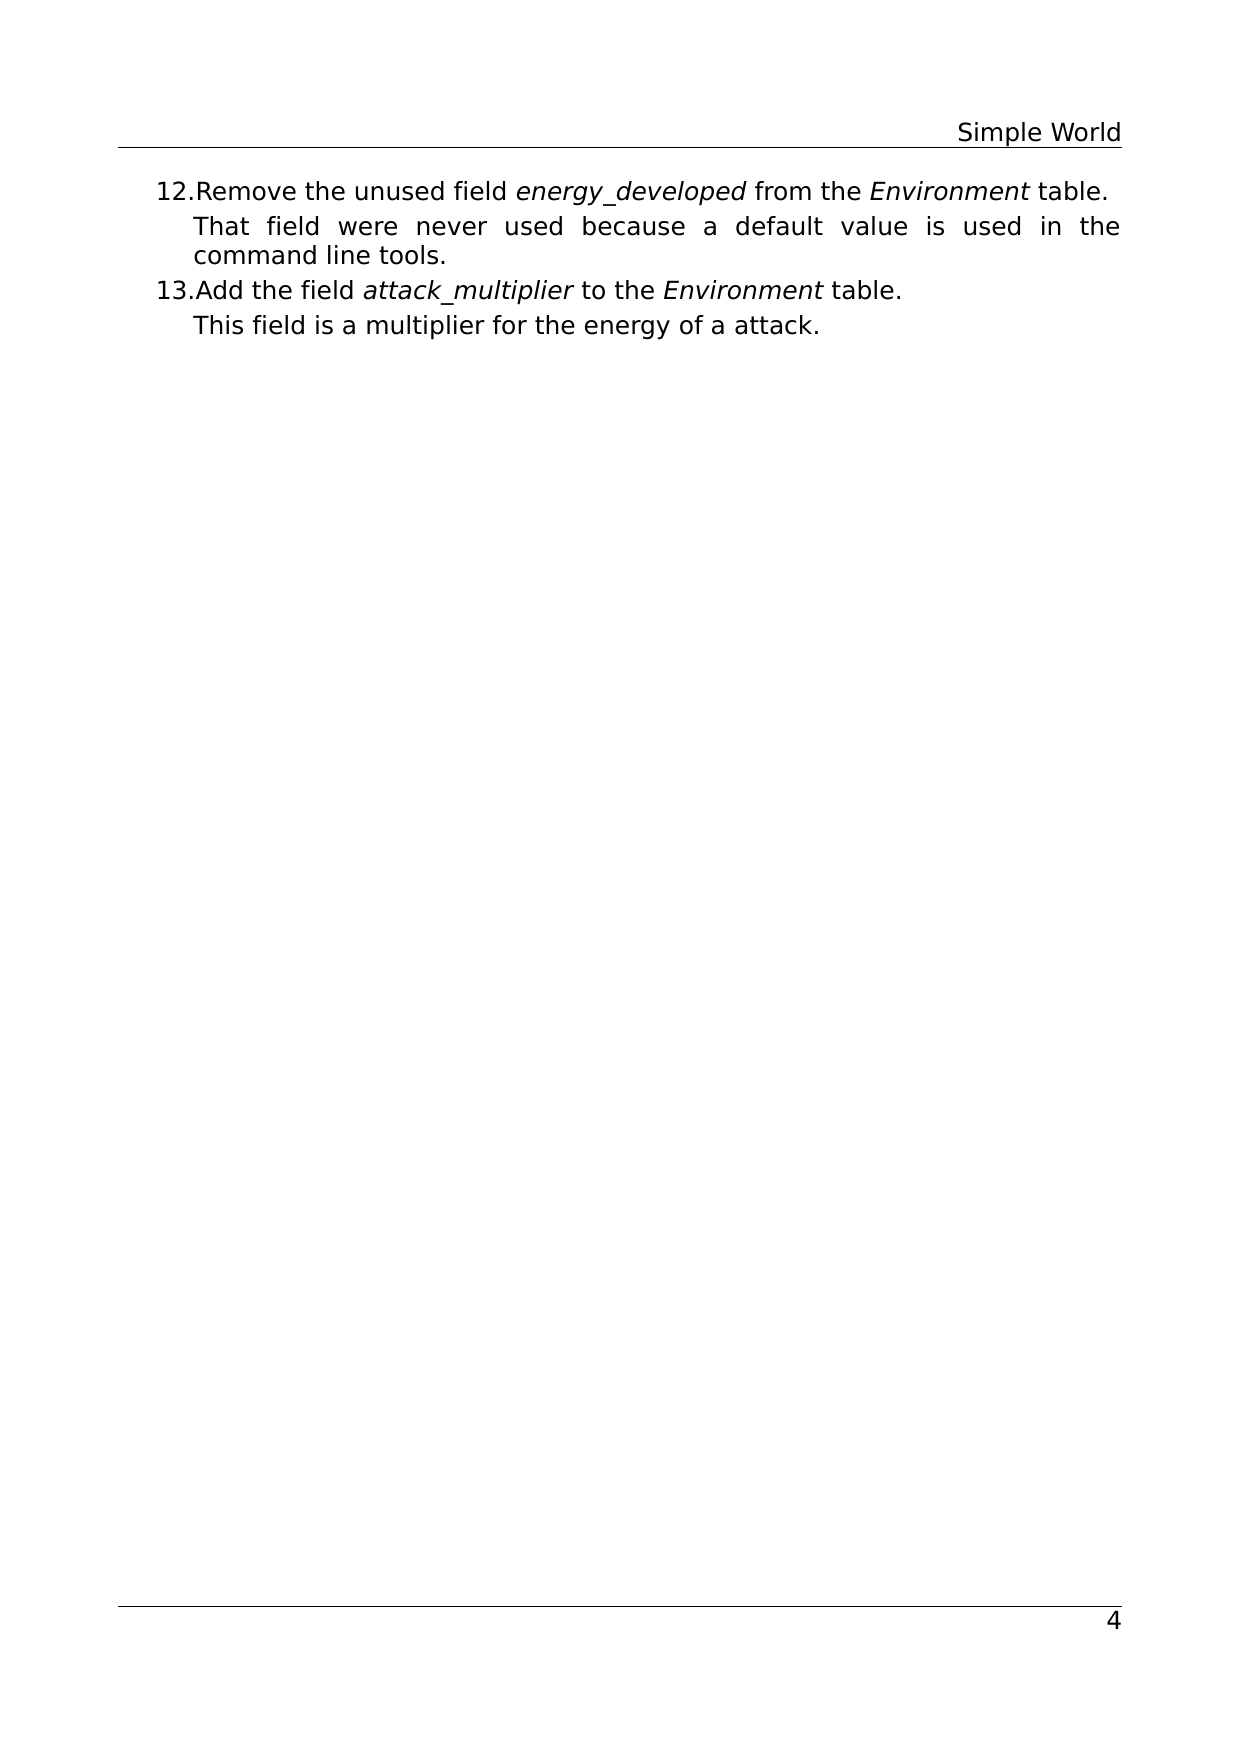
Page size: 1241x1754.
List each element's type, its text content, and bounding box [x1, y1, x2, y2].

list Remove the unused field energy_developed from the Environment table. [156, 177, 1122, 206]
list That field were never used because a default value is used in the command line tools. [156, 212, 1122, 271]
list This field is a multiplier for the energy of a attack. [156, 312, 1122, 341]
list Add the field attack_multiplier to the Environment table. [156, 276, 1122, 306]
